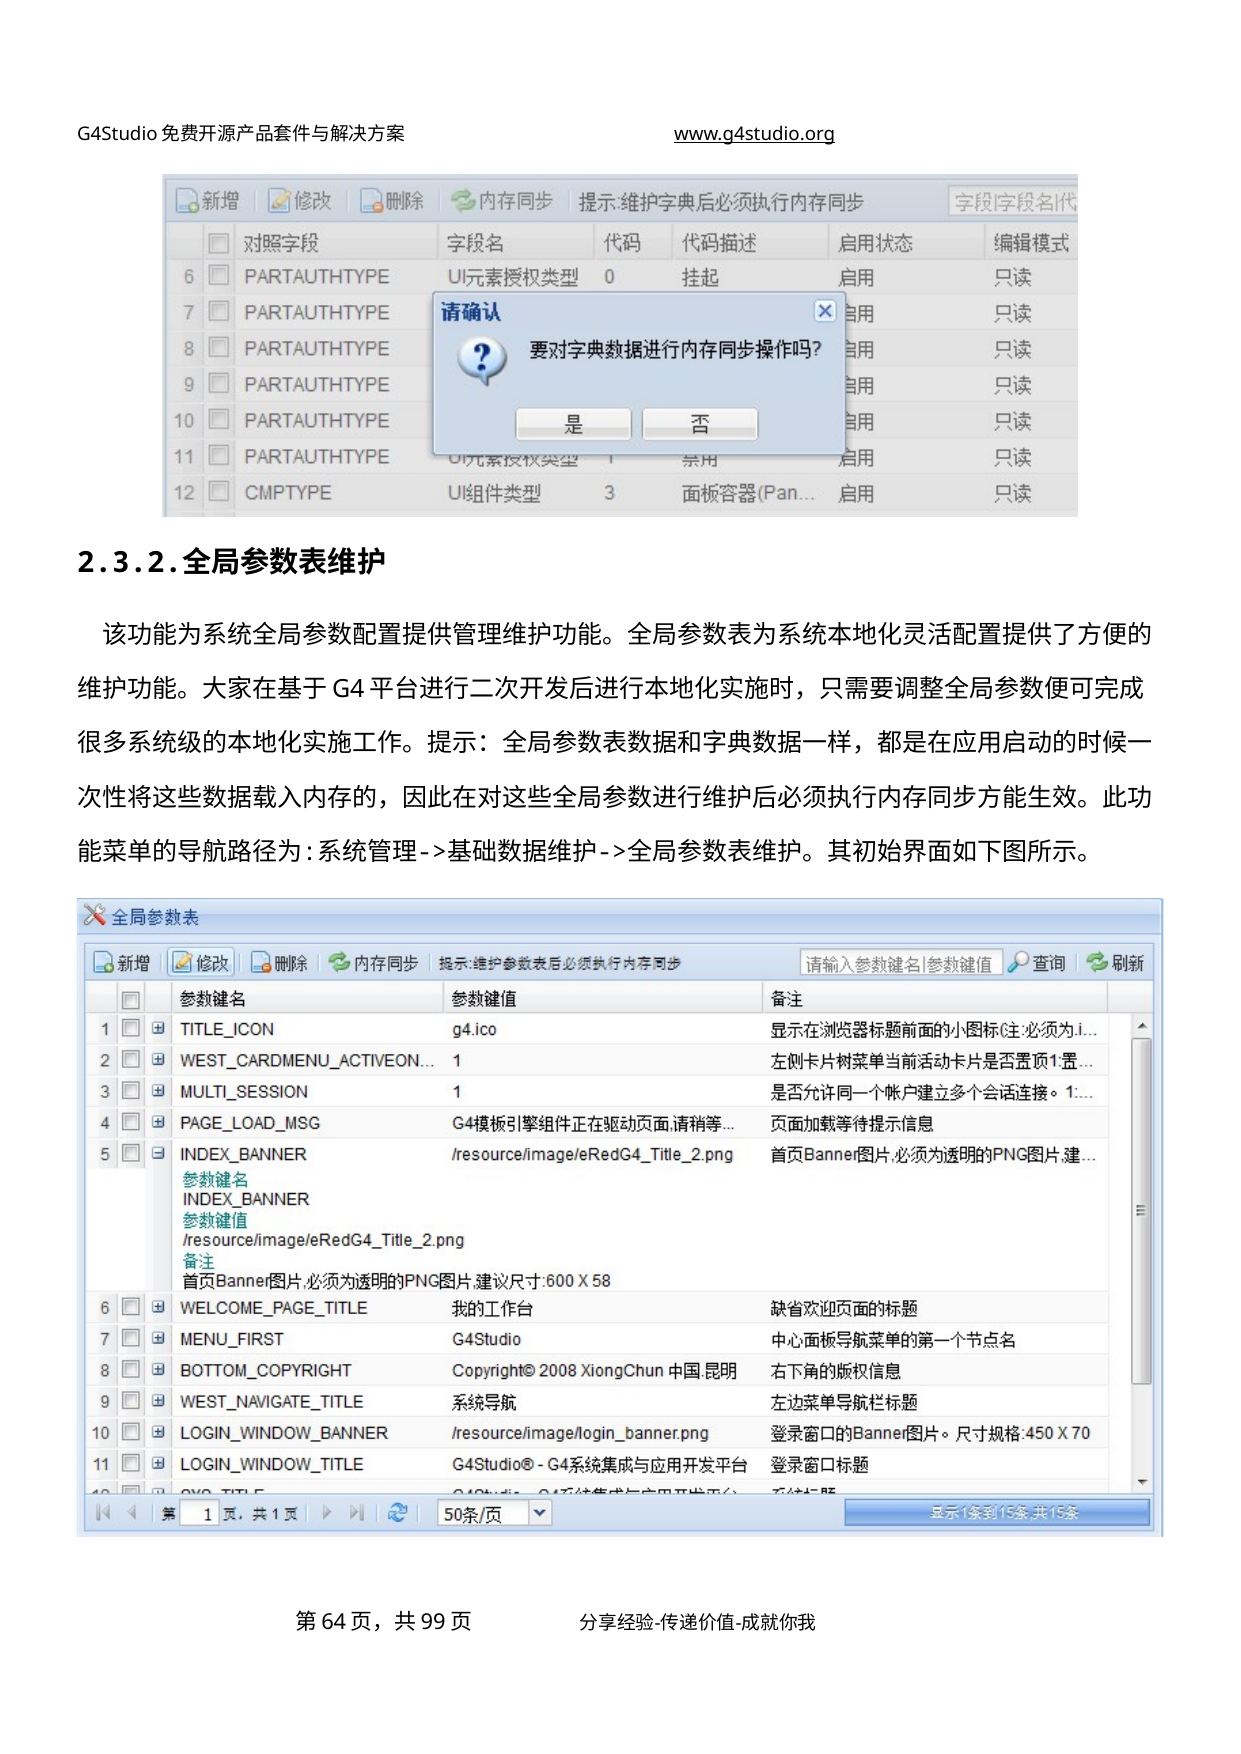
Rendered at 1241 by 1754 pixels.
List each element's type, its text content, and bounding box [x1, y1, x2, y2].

text 该功能为系统全局参数配置提供管理维护功能。全局参数表为系统本地化灵活配置提供了方便的维护功能。大家在基于G4平台进行二次开发后进行本地化实施时，只需要调整全局参数便可完成很多系统级的本地化实施工作。提示：全局参数表数据和字典数据一样，都是在应用启动的时候一次性将这些数据载入内存的，因此在对这些全局参数进行维护后必须执行内存同步方能生效。此功能菜单的导航路径为:系统管理->基础数据维护->全局参数表维护。其初始界面如下图所示。 [77, 614, 1163, 868]
picture [162, 174, 1078, 517]
picture [76, 898, 1164, 1537]
subtitle 2.3.2.全局参数表维护 [77, 517, 1163, 581]
